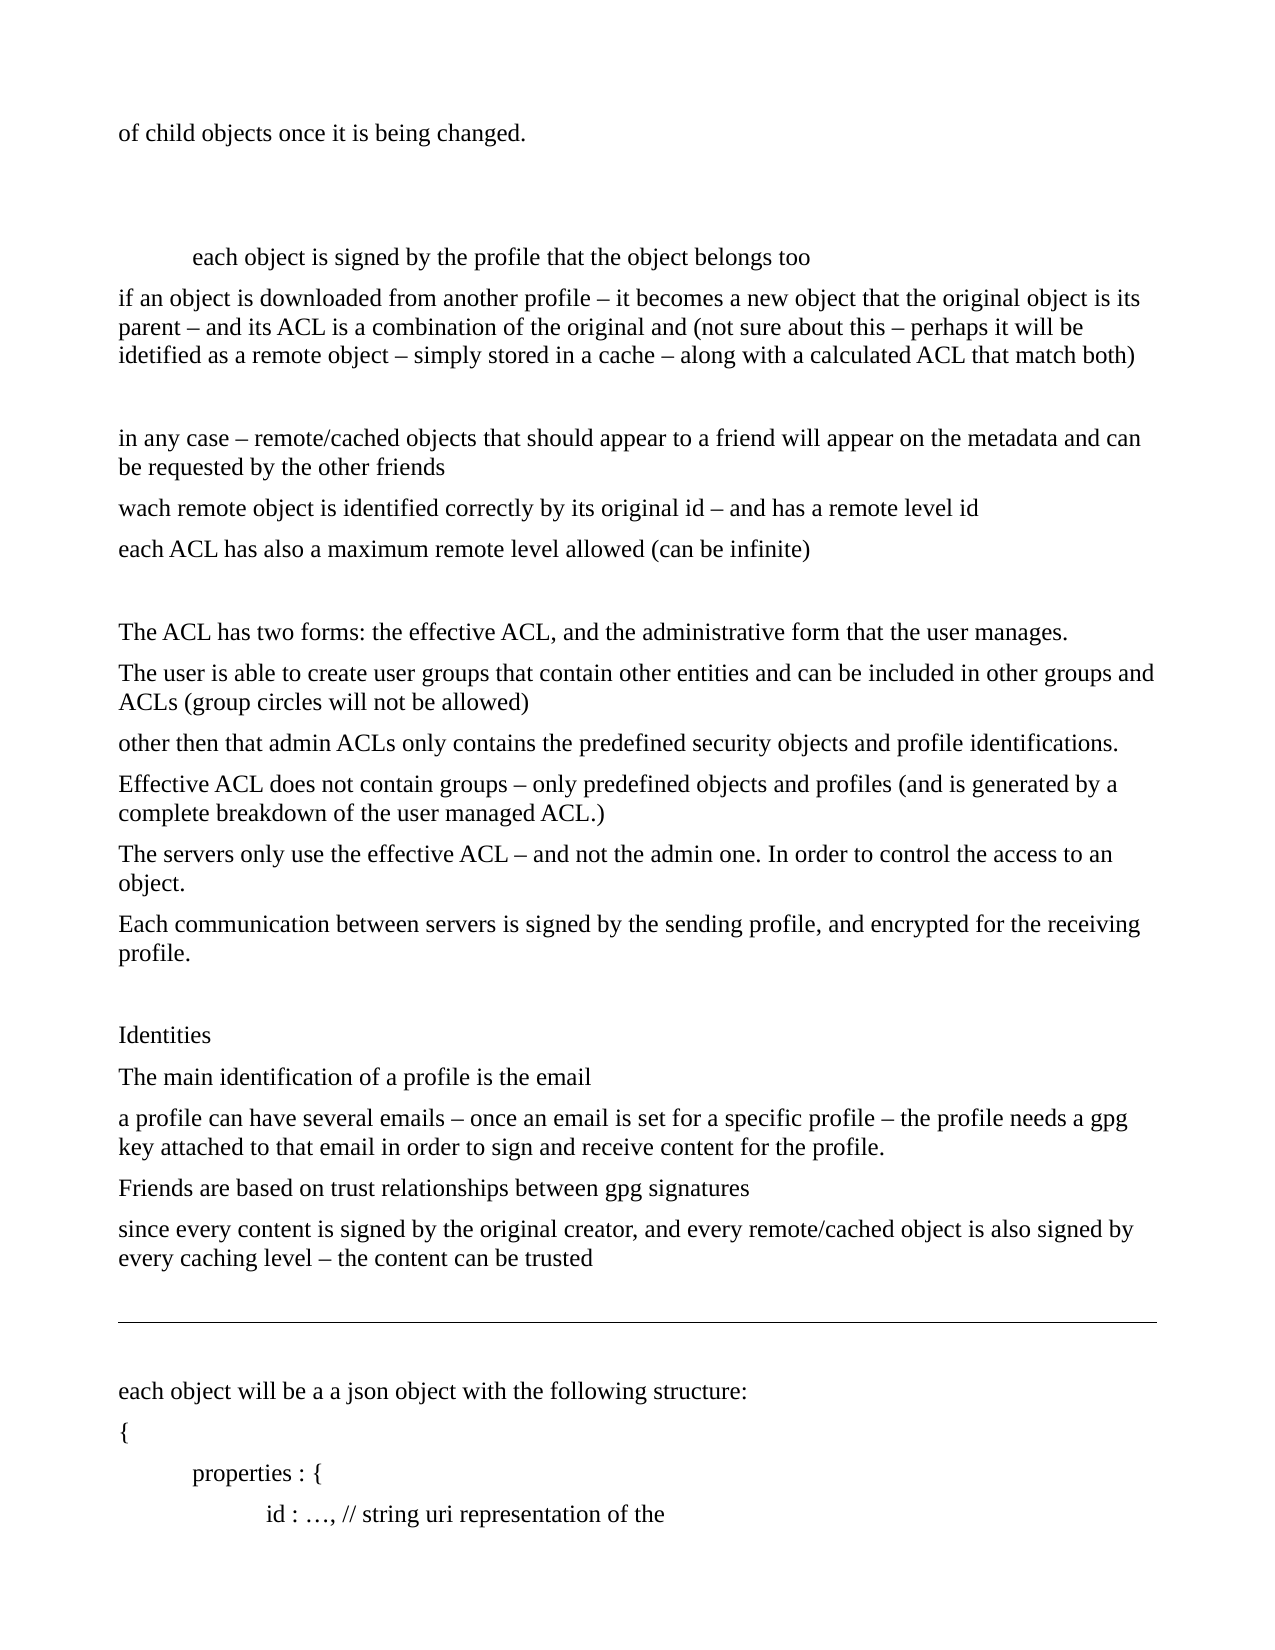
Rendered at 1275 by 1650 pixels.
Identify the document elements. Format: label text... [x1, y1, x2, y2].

text Effective ACL does not contain groups – only predefined objects and profiles (and is generated by a complete breakdown of the user managed ACL.) [118, 769, 1157, 827]
text id : …, // string uri representation of the [118, 1499, 1157, 1528]
text The servers only use the effective ACL – and not the admin one. In order to control the access to an object. [118, 839, 1157, 897]
text properties : { [118, 1458, 1157, 1487]
text The main identification of a profile is the email [118, 1062, 1157, 1091]
text Each communication between servers is signed by the sending profile, and encrypted for the receiving profile. [118, 909, 1157, 967]
text Friends are based on trust relationships between gpg signatures [118, 1173, 1157, 1202]
text each ACL has also a maximum remote level allowed (can be infinite) [118, 534, 1157, 563]
text a profile can have several emails – once an email is set for a specific profile – the profile needs a gpg key attached to that email in order to sign and receive content for the profile. [118, 1103, 1157, 1161]
text other then that admin ACLs only contains the predefined security objects and profile identifications. [118, 728, 1157, 757]
text { [118, 1417, 1157, 1446]
text Identities [118, 1021, 1157, 1049]
text each object is signed by the profile that the object belongs too [118, 242, 1157, 271]
text The ACL has two forms: the effective ACL, and the administrative form that the user manages. [118, 617, 1157, 646]
text of child objects once it is being changed. [118, 118, 1157, 147]
text wach remote object is identified correctly by its original id – and has a remote level id [118, 493, 1157, 522]
text since every content is signed by the original creator, and every remote/cached object is also signed by every caching level – the content can be trusted [118, 1214, 1157, 1272]
text The user is able to create user groups that contain other entities and can be included in other groups and ACLs (group circles will not be allowed) [118, 658, 1157, 716]
text each object will be a a json object with the following structure: [118, 1376, 1157, 1404]
text if an object is downloaded from another profile – it becomes a new object that the original object is its parent – and its ACL is a combination of the original and (not sure about this – perhaps it will be idetified as a remote object – simply stored in a cache – along with a calculated ACL that match both) [118, 283, 1157, 369]
text in any case – remote/cached objects that should appear to a friend will appear on the metadata and can be requested by the other friends [118, 423, 1157, 481]
